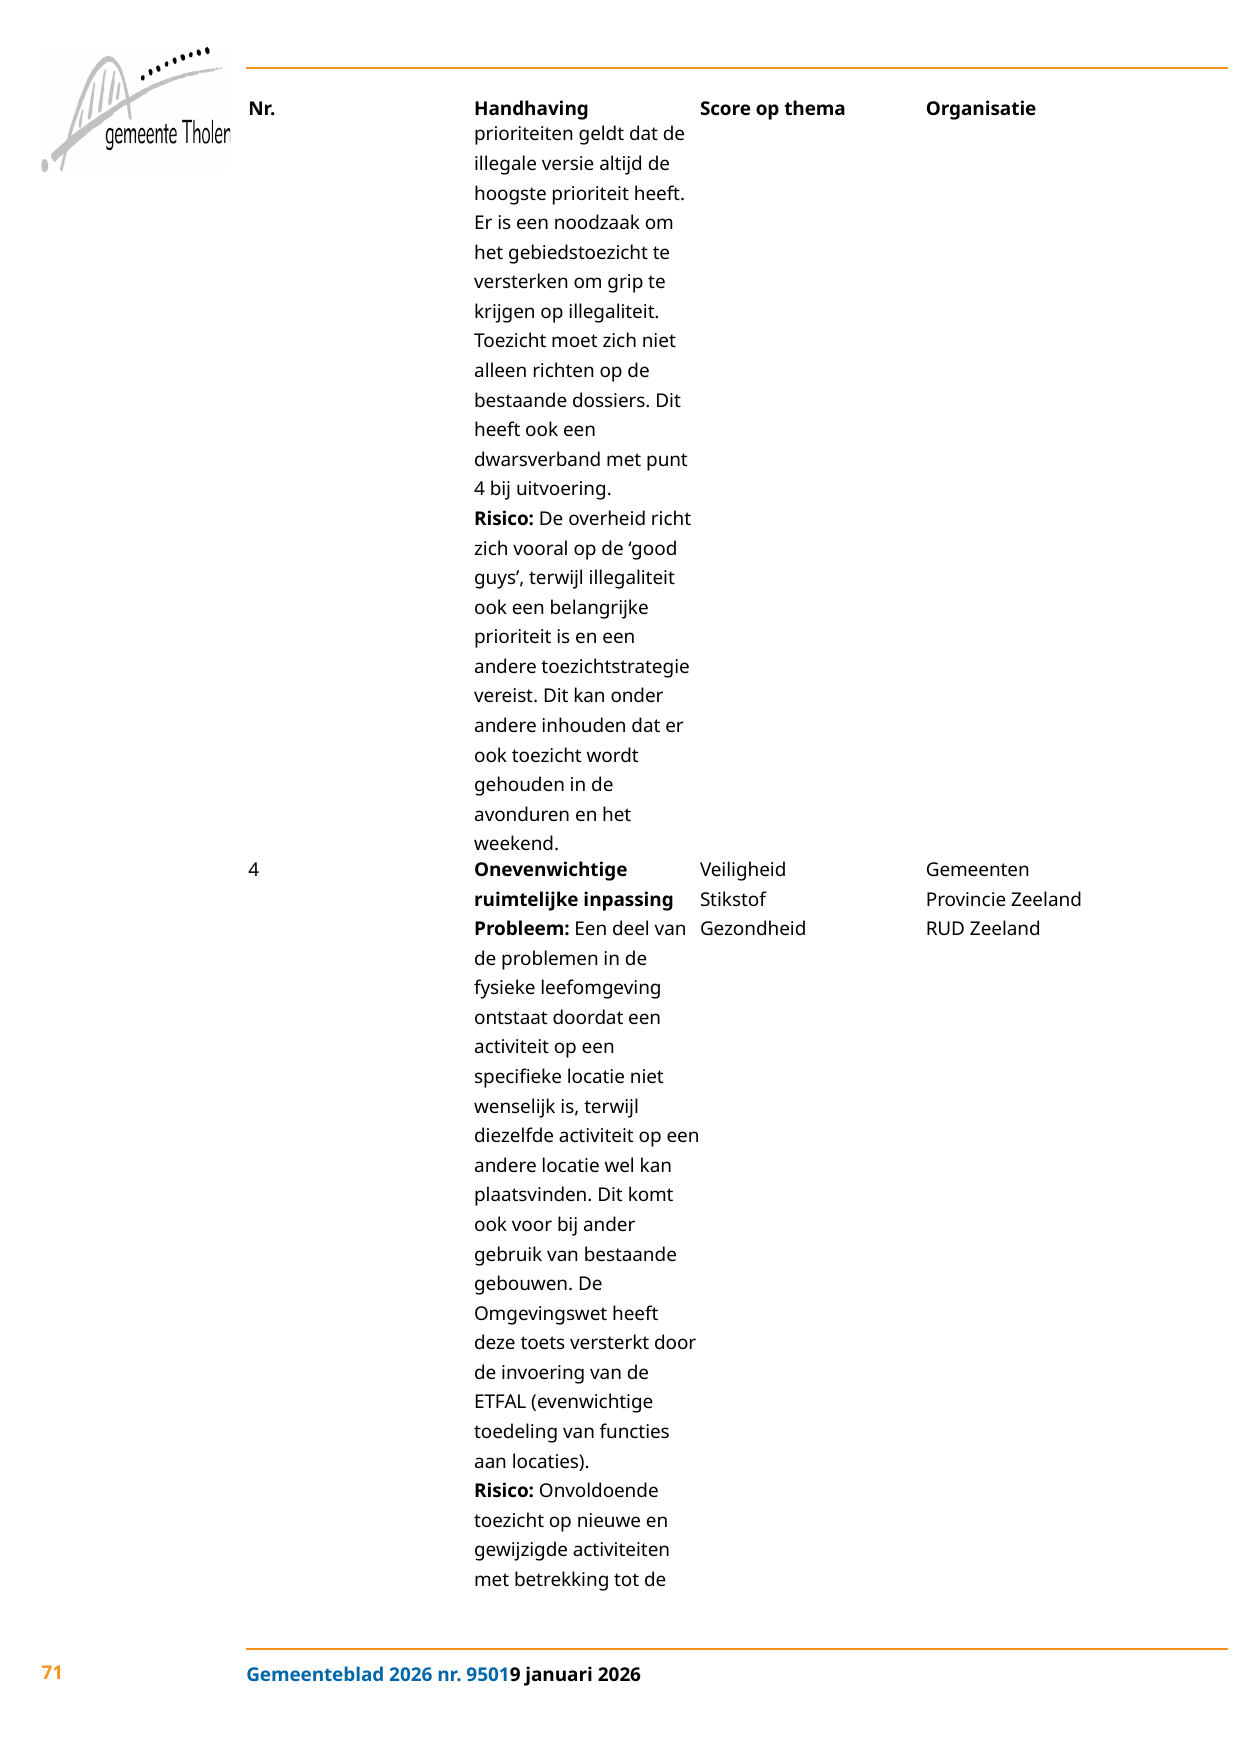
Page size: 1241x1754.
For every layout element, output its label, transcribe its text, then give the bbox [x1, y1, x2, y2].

table_cell 4 [248, 856, 474, 1592]
table_cell Veiligheid Stikstof Gezondheid [700, 856, 926, 1592]
table_cell Onevenwichtige ruimtelijke inpassing Probleem: Een deel van de problemen in de fysieke leefomgeving ontstaat doordat een activiteit op een specifieke locatie niet wenselijk is, terwijl diezelfde activiteit op een andere locatie wel kan plaatsvinden. Dit komt ook voor bij ander gebruik van bestaande gebouwen. De Omgevingswet heeft deze toets versterkt door de invoering van de ETFAL (evenwichtige toedeling van functies aan locaties). Risico: Onvoldoende toezicht op nieuwe en gewijzigde activiteiten met betrekking tot de [474, 856, 700, 1592]
table_cell [700, 121, 926, 856]
table_cell [926, 121, 1152, 856]
table_cell Gemeenten Provincie Zeeland RUD Zeeland [926, 856, 1152, 1592]
table_header Organisatie [926, 95, 1152, 121]
picture [41, 47, 231, 172]
table_cell [248, 121, 474, 856]
table_header Score op thema [700, 95, 926, 121]
table_header Nr. [248, 95, 474, 121]
table_cell prioriteiten geldt dat de illegale versie altijd de hoogste prioriteit heeft. Er is een noodzaak om het gebiedstoezicht te versterken om grip te krijgen op illegaliteit. Toezicht moet zich niet alleen richten op de bestaande dossiers. Dit heeft ook een dwarsverband met punt 4 bij uitvoering. Risico: De overheid richt zich vooral op de ‘good guys’, terwijl illegaliteit ook een belangrijke prioriteit is en een andere toezichtstrategie vereist. Dit kan onder andere inhouden dat er ook toezicht wordt gehouden in de avonduren en het weekend. [474, 121, 700, 856]
table_header Handhaving [474, 95, 700, 121]
